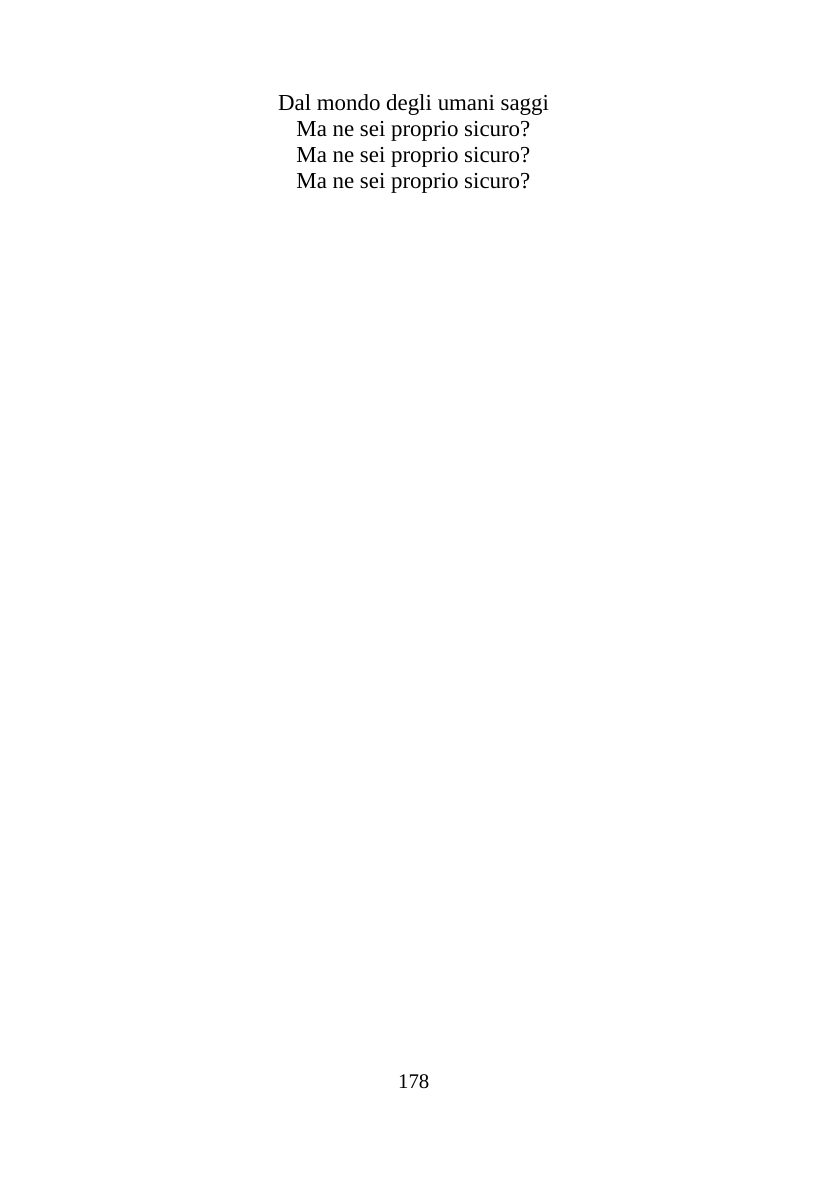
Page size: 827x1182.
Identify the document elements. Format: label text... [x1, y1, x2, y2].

text Ma ne sei proprio sicuro? [88, 115, 738, 141]
text Ma ne sei proprio sicuro? [88, 141, 738, 168]
text Ma ne sei proprio sicuro? [88, 168, 738, 194]
text Dal mondo degli umani saggi [88, 88, 738, 115]
